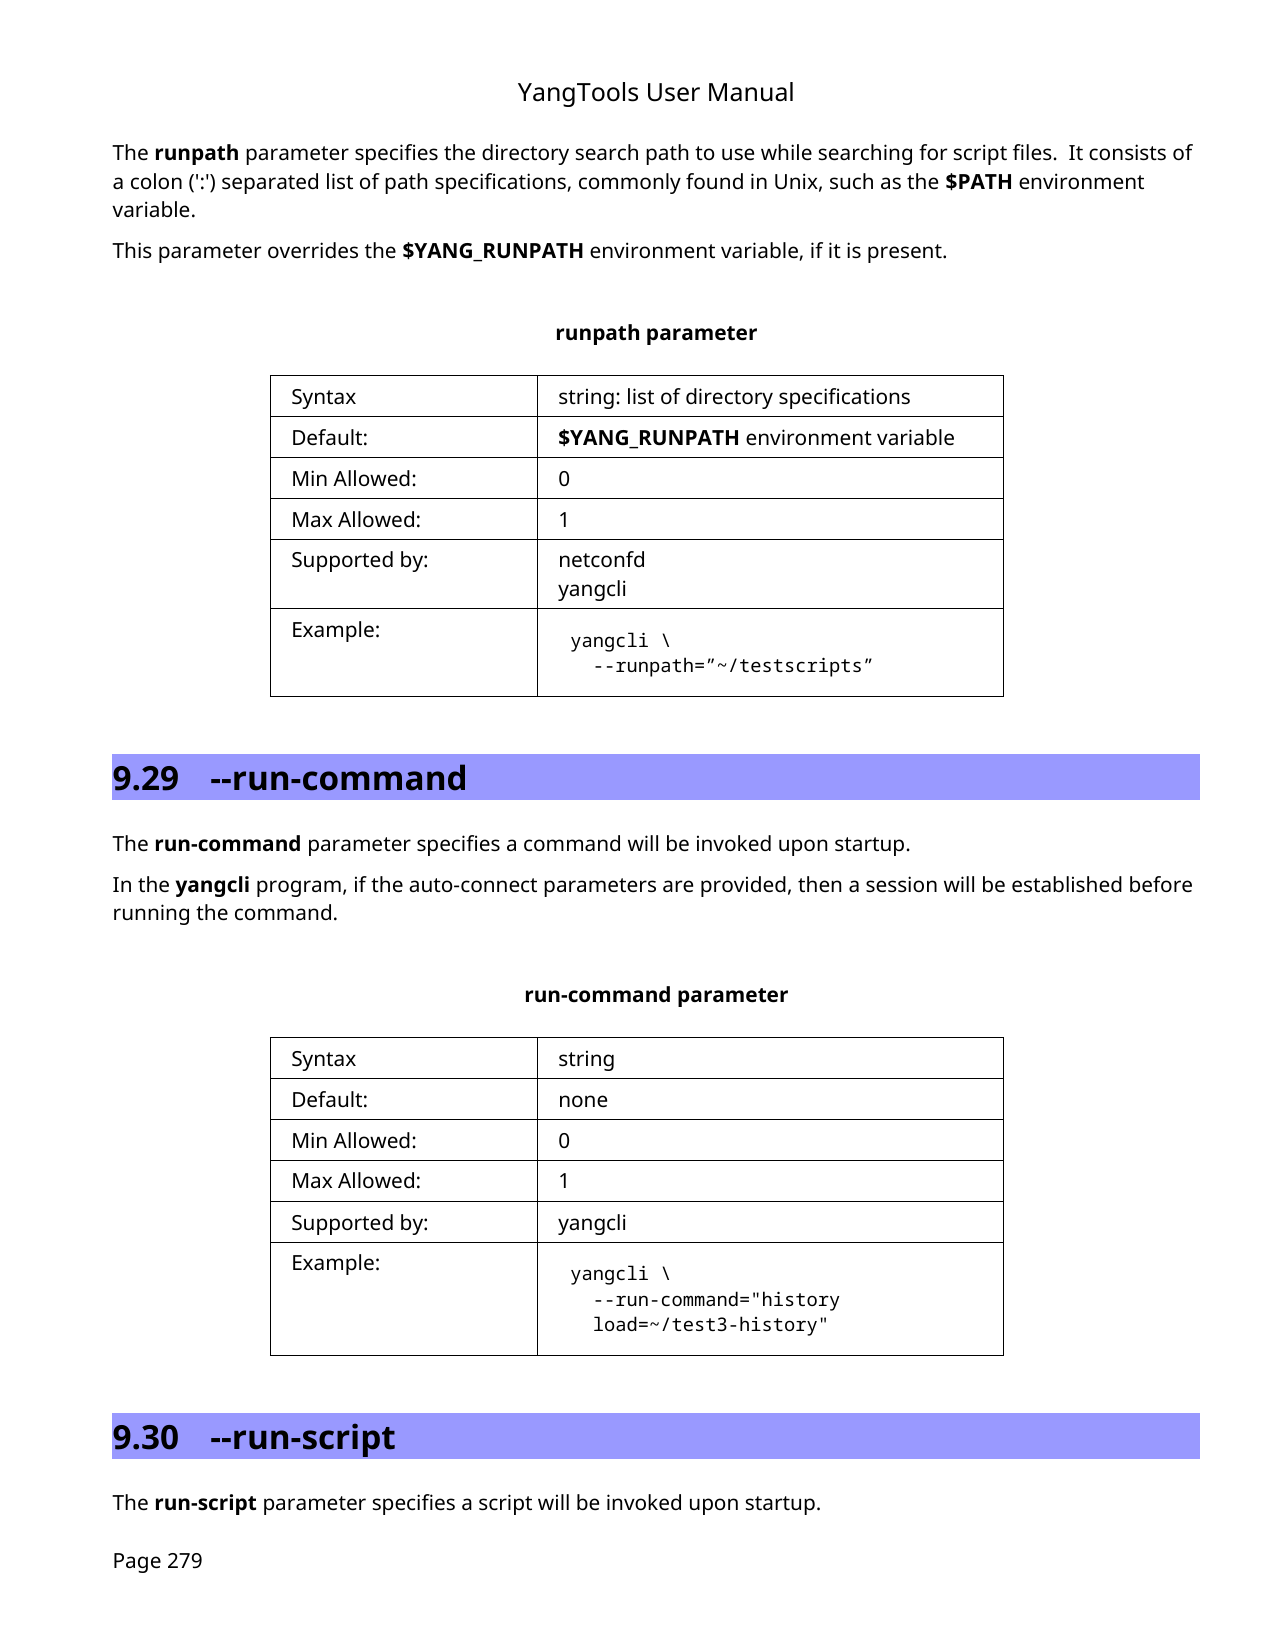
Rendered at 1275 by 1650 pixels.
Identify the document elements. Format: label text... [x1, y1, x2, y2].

table_cell 1 [538, 1161, 1003, 1201]
table_cell 0 [538, 458, 1003, 498]
table_cell Max Allowed: [271, 499, 537, 539]
table_cell Default: [271, 417, 537, 457]
table_cell yangcli \ --run-command="history load=~/test3-history" [538, 1243, 1003, 1355]
text In the yangcli program, if the auto-connect parameters are provided, then a session will be established before running the command. [112, 870, 1200, 927]
table_cell 1 [538, 499, 1003, 539]
table_cell Min Allowed: [271, 1120, 537, 1160]
text The run-script parameter specifies a script will be invoked upon startup. [112, 1488, 1200, 1516]
table_header string: list of directory specifications [538, 376, 1003, 416]
table_cell Min Allowed: [271, 458, 537, 498]
table_cell none [538, 1079, 1003, 1119]
table_cell Supported by: [271, 1202, 537, 1242]
text The runpath parameter specifies the directory search path to use while searching for script files. It consists of a colon (':') separated list of path specifications, commonly found in Unix, such as the $PATH environment variable. [112, 138, 1200, 224]
table_cell netconfd yangcli [538, 540, 1003, 608]
table_cell Example: [271, 1243, 537, 1355]
subtitle run-command parameter [127, 980, 1185, 1009]
table_header Syntax [271, 1038, 537, 1078]
table_cell yangcli [538, 1202, 1003, 1242]
table_cell $YANG_RUNPATH environment variable [538, 417, 1003, 457]
subtitle --run-command [112, 754, 1200, 800]
table_cell Example: [271, 609, 537, 696]
table_cell Supported by: [271, 540, 537, 608]
table_header string [538, 1038, 1003, 1078]
subtitle --run-script [112, 1413, 1200, 1459]
table_cell Default: [271, 1079, 537, 1119]
text The run-command parameter specifies a command will be invoked upon startup. [112, 829, 1200, 857]
table_header Syntax [271, 376, 537, 416]
subtitle runpath parameter [127, 318, 1185, 347]
table_cell 0 [538, 1120, 1003, 1160]
text This parameter overrides the $YANG_RUNPATH environment variable, if it is present. [112, 236, 1200, 265]
table_cell yangcli \ --runpath=”~/testscripts” [538, 609, 1003, 696]
table_cell Max Allowed: [271, 1161, 537, 1201]
